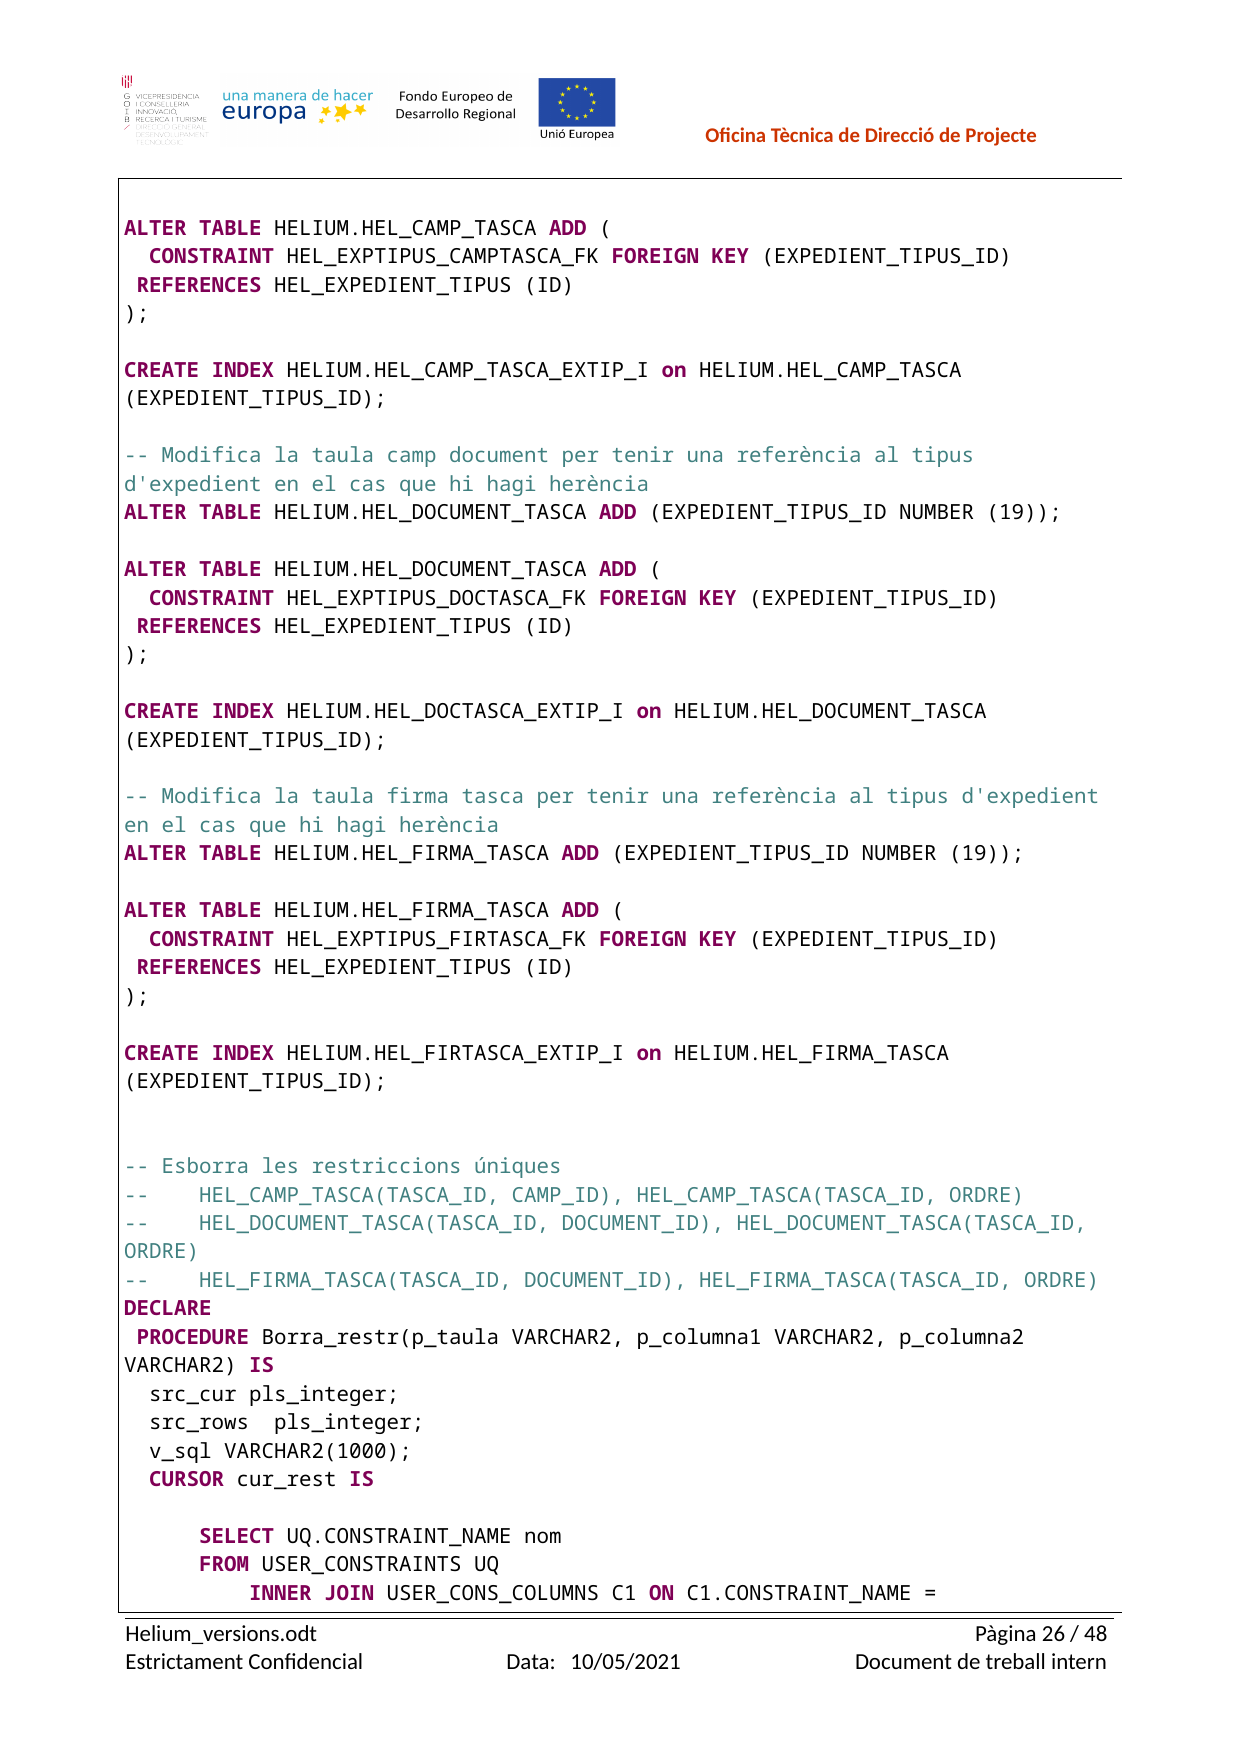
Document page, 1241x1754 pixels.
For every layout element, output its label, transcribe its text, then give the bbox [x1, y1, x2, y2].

table_header ALTER TABLE HELIUM.HEL_CAMP_TASCA ADD ( CONSTRAINT HEL_EXPTIPUS_CAMPTASCA_FK FOREIGN KEY (EXPEDIENT_TIPUS_ID) REFERENCES HEL_EXPEDIENT_TIPUS (ID) ); CREATE INDEX HELIUM.HEL_CAMP_TASCA_EXTIP_I on HELIUM.HEL_CAMP_TASCA (EXPEDIENT_TIPUS_ID); -- Modifica la taula camp document per tenir una referència al tipus d'expedient en el cas que hi hagi herència ALTER TABLE HELIUM.HEL_DOCUMENT_TASCA ADD (EXPEDIENT_TIPUS_ID NUMBER (19)); ALTER TABLE HELIUM.HEL_DOCUMENT_TASCA ADD ( CONSTRAINT HEL_EXPTIPUS_DOCTASCA_FK FOREIGN KEY (EXPEDIENT_TIPUS_ID) REFERENCES HEL_EXPEDIENT_TIPUS (ID) ); CREATE INDEX HELIUM.HEL_DOCTASCA_EXTIP_I on HELIUM.HEL_DOCUMENT_TASCA (EXPEDIENT_TIPUS_ID); -- Modifica la taula firma tasca per tenir una referència al tipus d'expedient en el cas que hi hagi herència ALTER TABLE HELIUM.HEL_FIRMA_TASCA ADD (EXPEDIENT_TIPUS_ID NUMBER (19)); ALTER TABLE HELIUM.HEL_FIRMA_TASCA ADD ( CONSTRAINT HEL_EXPTIPUS_FIRTASCA_FK FOREIGN KEY (EXPEDIENT_TIPUS_ID) REFERENCES HEL_EXPEDIENT_TIPUS (ID) ); CREATE INDEX HELIUM.HEL_FIRTASCA_EXTIP_I on HELIUM.HEL_FIRMA_TASCA (EXPEDIENT_TIPUS_ID); -- Esborra les restriccions úniques -- HEL_CAMP_TASCA(TASCA_ID, CAMP_ID), HEL_CAMP_TASCA(TASCA_ID, ORDRE) -- HEL_DOCUMENT_TASCA(TASCA_ID, DOCUMENT_ID), HEL_DOCUMENT_TASCA(TASCA_ID, ORDRE) -- HEL_FIRMA_TASCA(TASCA_ID, DOCUMENT_ID), HEL_FIRMA_TASCA(TASCA_ID, ORDRE) DECLARE PROCEDURE Borra_restr(p_taula VARCHAR2, p_columna1 VARCHAR2, p_columna2 VARCHAR2) IS src_cur pls_integer; src_rows pls_integer; v_sql VARCHAR2(1000); CURSOR cur_rest IS SELECT UQ.CONSTRAINT_NAME nom FROM USER_CONSTRAINTS UQ INNER JOIN USER_CONS_COLUMNS C1 ON C1.CONSTRAINT_NAME = [119, 179, 1122, 1612]
picture [118, 73, 213, 147]
picture [219, 73, 621, 147]
